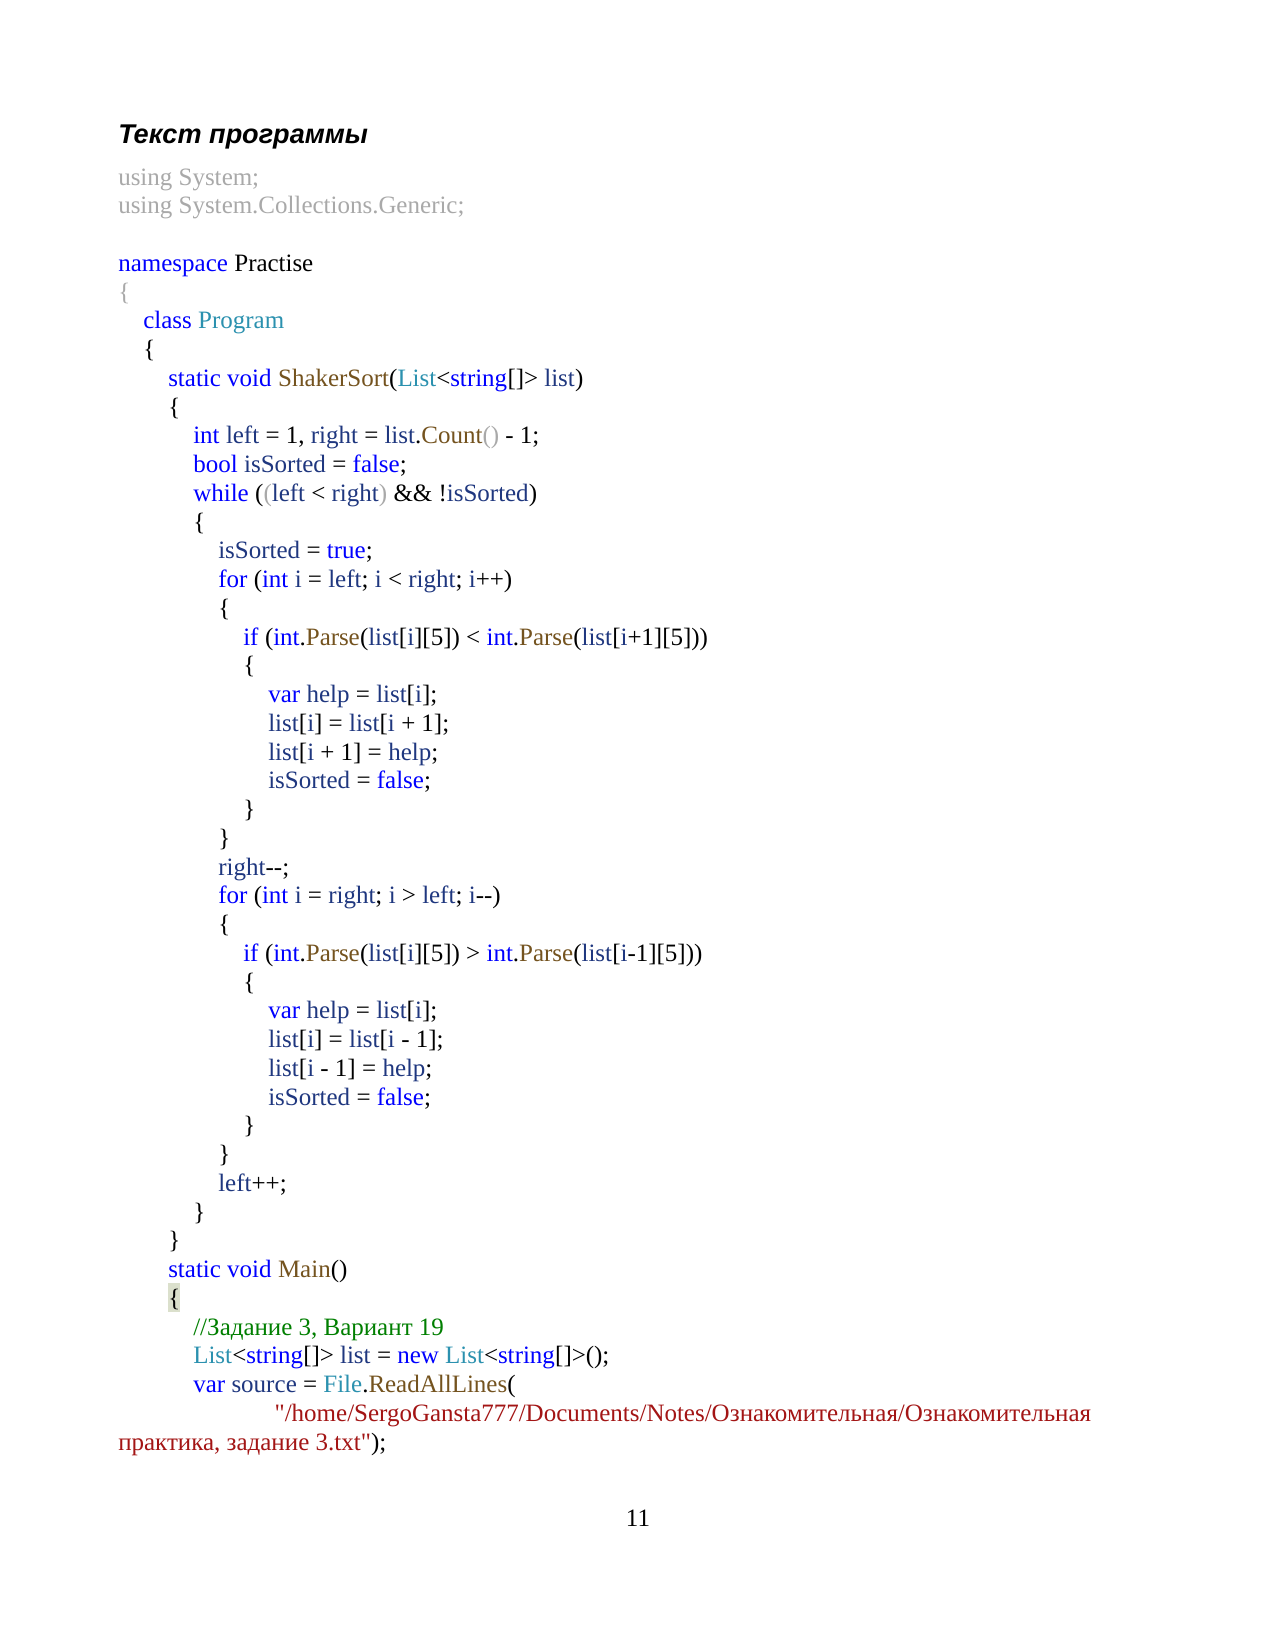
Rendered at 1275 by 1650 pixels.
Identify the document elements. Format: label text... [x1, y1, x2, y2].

subtitle Текст программы [118, 118, 1157, 149]
text using System; using System.Collections.Generic; namespace Practise { class Program { static void ShakerSort(List<string[]> list) { int left = 1, right = list.Count() - 1; bool isSorted = false; while ((left < right) && !isSorted) { isSorted = true; for (int i = left; i < right; i++) { if (int.Parse(list[i][5]) < int.Parse(list[i+1][5])) { var help = list[i]; list[i] = list[i + 1]; list[i + 1] = help; isSorted = false; } } right--; for (int i = right; i > left; i--) { if (int.Parse(list[i][5]) > int.Parse(list[i-1][5])) { var help = list[i]; list[i] = list[i - 1]; list[i - 1] = help; isSorted = false; } } left++; } } static void Main() { //Задание 3, Вариант 19 List<string[]> list = new List<string[]>(); var source = File.ReadAllLines( "/home/SergoGansta777/Documents/Notes/Ознакомительная/Ознакомительная практика, задание 3.txt"); [118, 162, 1157, 1456]
